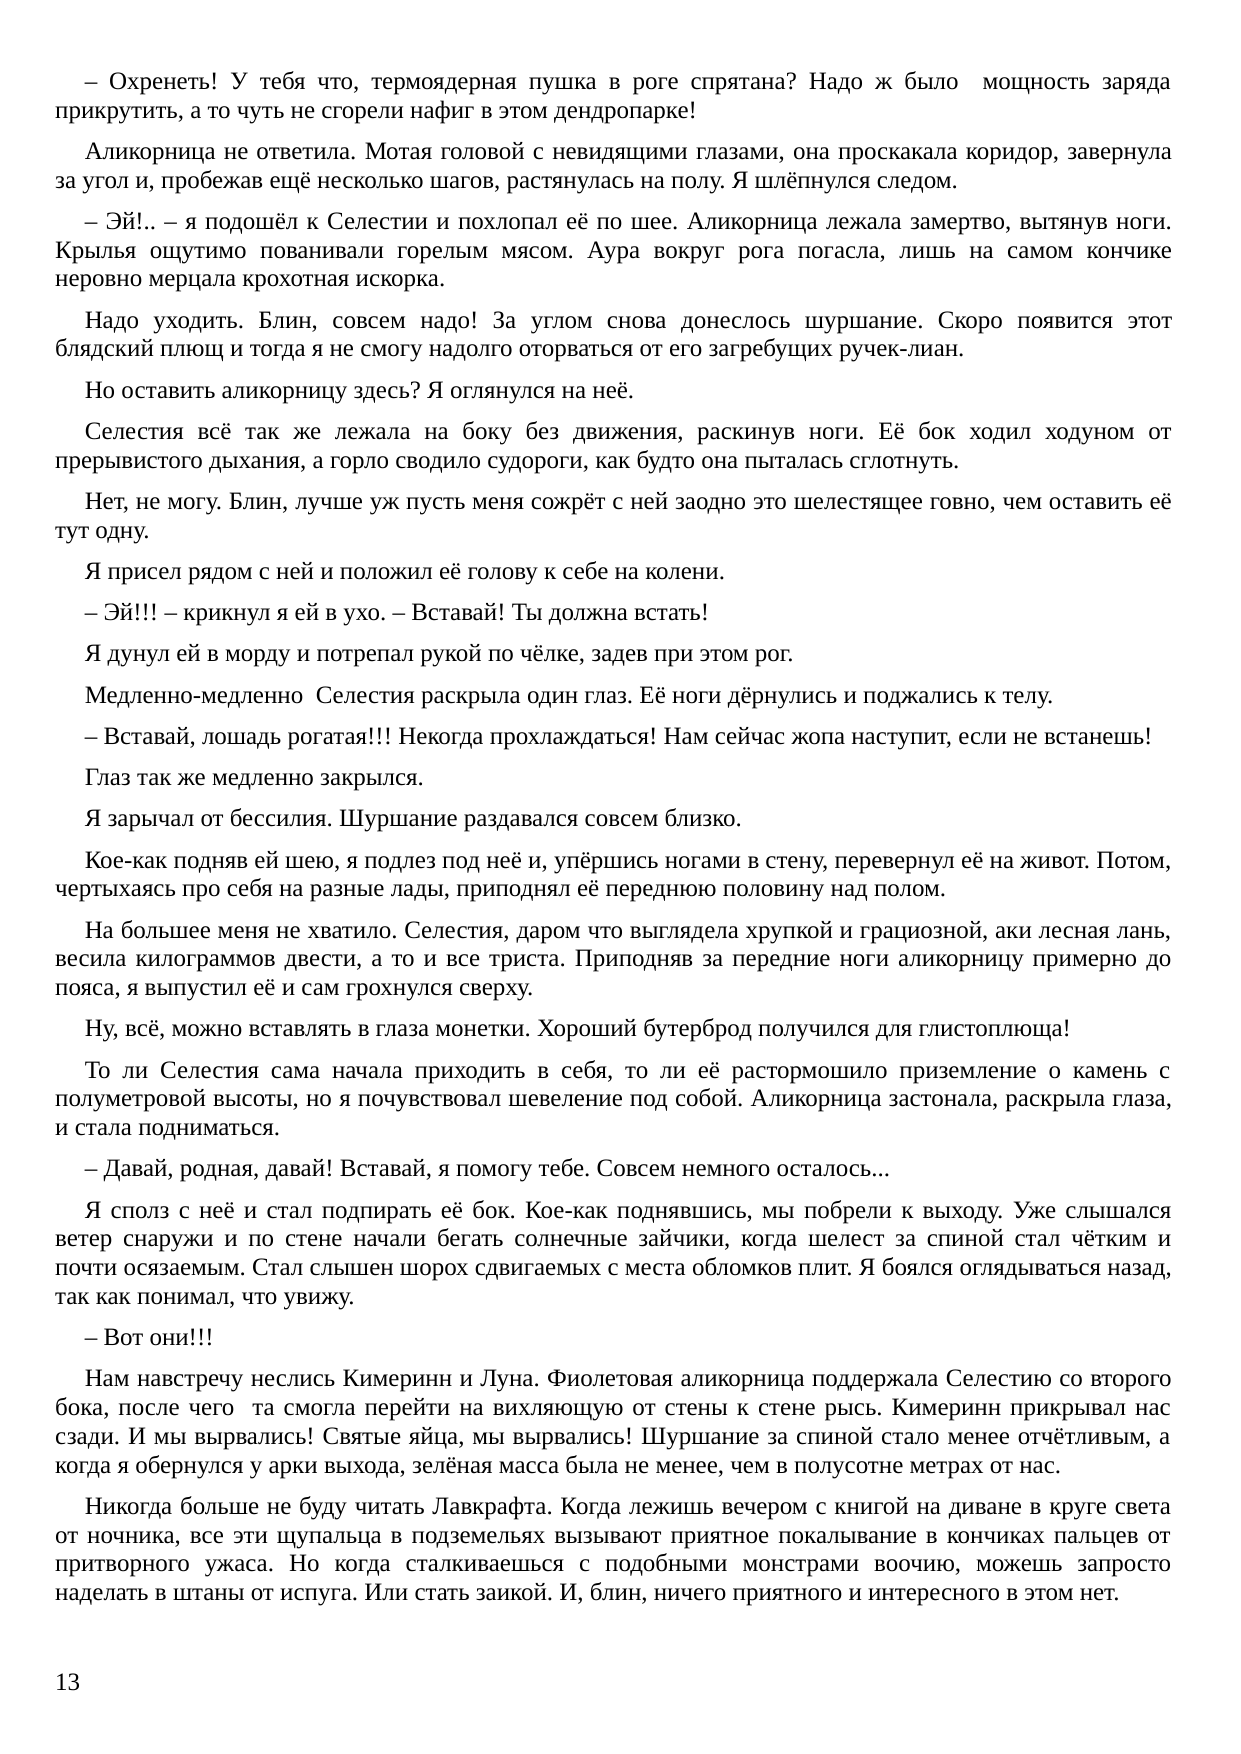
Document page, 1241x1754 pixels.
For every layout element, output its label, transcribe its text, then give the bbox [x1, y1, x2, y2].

text Глаз так же медленно закрылся. [55, 762, 1173, 791]
text Медленно-медленно Селестия раскрыла один глаз. Её ноги дёрнулись и поджались к телу. [55, 680, 1173, 708]
text – Охренеть! У тебя что, термоядерная пушка в роге спрятана? Надо ж было мощность заряда прикрутить, а то чуть не сгорели нафиг в этом дендропарке! [55, 66, 1173, 123]
text – Эй!!! – крикнул я ей в ухо. – Вставай! Ты должна встать! [55, 597, 1173, 626]
text Нам навстречу неслись Кимеринн и Луна. Фиолетовая аликорница поддержала Селестию со второго бока, после чего та смогла перейти на вихляющую от стены к стене рысь. Кимеринн прикрывал нас сзади. И мы вырвались! Святые яйца, мы вырвались! Шуршание за спиной стало менее отчётливым, а когда я обернулся у арки выхода, зелёная масса была не менее, чем в полусотне метрах от нас. [55, 1363, 1173, 1478]
text – Эй!.. – я подошёл к Селестии и похлопал её по шее. Аликорница лежала замертво, вытянув ноги. Крылья ощутимо пованивали горелым мясом. Аура вокруг рога погасла, лишь на самом кончике неровно мерцала крохотная искорка. [55, 206, 1173, 292]
text Надо уходить. Блин, совсем надо! За углом снова донеслось шуршание. Скоро появится этот блядский плющ и тогда я не смогу надолго оторваться от его загребущих ручек-лиан. [55, 305, 1173, 362]
text Селестия всё так же лежала на боку без движения, раскинув ноги. Её бок ходил ходуном от прерывистого дыхания, а горло сводило судороги, как будто она пыталась сглотнуть. [55, 416, 1173, 473]
text Нет, не могу. Блин, лучше уж пусть меня сожрёт с ней заодно это шелестящее говно, чем оставить её тут одну. [55, 486, 1173, 543]
text Я дунул ей в морду и потрепал рукой по чёлке, задев при этом рог. [55, 638, 1173, 667]
text Ну, всё, можно вставлять в глаза монетки. Хороший бутерброд получился для глистоплюща! [55, 1013, 1173, 1042]
text – Вставай, лошадь рогатая!!! Некогда прохлаждаться! Нам сейчас жопа наступит, если не встанешь! [55, 721, 1173, 750]
text Но оставить аликорницу здесь? Я оглянулся на неё. [55, 375, 1173, 403]
text Никогда больше не буду читать Лавкрафта. Когда лежишь вечером с книгой на диване в круге света от ночника, все эти щупальца в подземельях вызывают приятное покалывание в кончиках пальцев от притворного ужаса. Но когда сталкиваешься с подобными монстрами воочию, можешь запросто наделать в штаны от испуга. Или стать заикой. И, блин, ничего приятного и интересного в этом нет. [55, 1491, 1173, 1606]
text – Вот они!!! [55, 1322, 1173, 1351]
text То ли Селестия сама начала приходить в себя, то ли её растормошило приземление о камень с полуметровой высоты, но я почувствовал шевеление под собой. Аликорница застонала, раскрыла глаза, и стала подниматься. [55, 1055, 1173, 1141]
text Я зарычал от бессилия. Шуршание раздавался совсем близко. [55, 803, 1173, 832]
text – Давай, родная, давай! Вставай, я помогу тебе. Совсем немного осталось... [55, 1153, 1173, 1182]
text На большее меня не хватило. Селестия, даром что выглядела хрупкой и грациозной, аки лесная лань, весила килограммов двести, а то и все триста. Приподняв за передние ноги аликорницу примерно до пояса, я выпустил её и сам грохнулся сверху. [55, 915, 1173, 1001]
text Кое-как подняв ей шею, я подлез под неё и, упёршись ногами в стену, перевернул её на живот. Потом, чертыхаясь про себя на разные лады, приподнял её переднюю половину над полом. [55, 845, 1173, 902]
text Аликорница не ответила. Мотая головой с невидящими глазами, она проскакала коридор, завернула за угол и, пробежав ещё несколько шагов, растянулась на полу. Я шлёпнулся следом. [55, 136, 1173, 193]
text Я сполз с неё и стал подпирать её бок. Кое-как поднявшись, мы побрели к выходу. Уже слышался ветер снаружи и по стене начали бегать солнечные зайчики, когда шелест за спиной стал чётким и почти осязаемым. Стал слышен шорох сдвигаемых с места обломков плит. Я боялся оглядываться назад, так как понимал, что увижу. [55, 1195, 1173, 1310]
text Я присел рядом с ней и положил её голову к себе на колени. [55, 556, 1173, 585]
